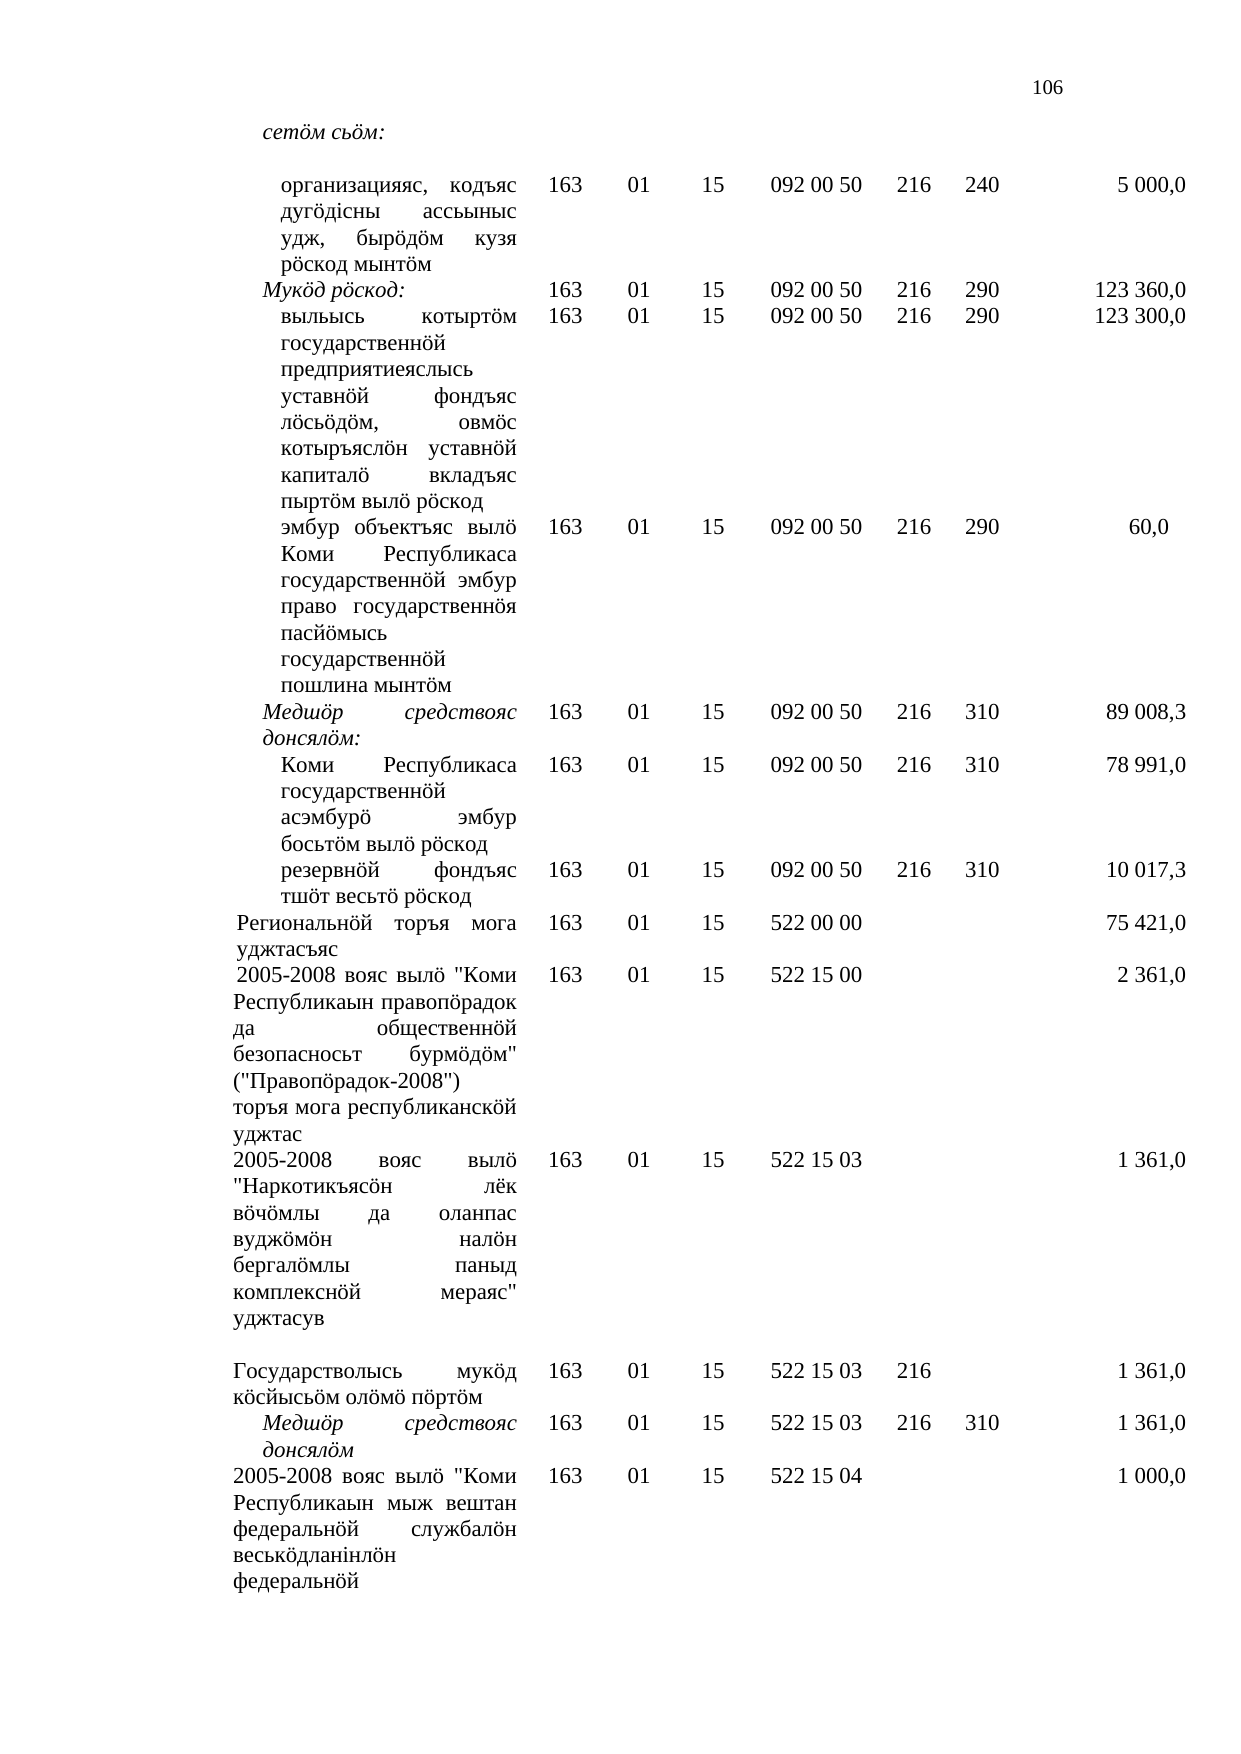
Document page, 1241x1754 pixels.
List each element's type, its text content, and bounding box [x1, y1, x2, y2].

table_cell 216 [883, 303, 945, 513]
table_cell 2 361,0 [1019, 961, 1197, 1146]
table_cell [1197, 698, 1240, 751]
table_cell 2005-2008 вояс вылö "Наркотикъясöн лёк вöчöмлы да оланпас вуджöмöн налöн бергалöмлы паныд комплекснöй мераяс" уджтасув [222, 1146, 528, 1357]
table_cell 092 00 50 [750, 751, 882, 856]
table_cell [750, 118, 882, 171]
table_cell 216 [883, 856, 945, 909]
table_cell 10 017,3 [1019, 856, 1197, 909]
table_cell 163 [528, 171, 602, 276]
table_cell [883, 1146, 945, 1357]
table_cell 15 [676, 909, 750, 961]
table_cell 75 421,0 [1019, 909, 1197, 961]
table_cell [1197, 118, 1240, 171]
table_cell 092 00 50 [750, 514, 882, 698]
table_cell эмбур объектъяс вылö Коми Республикаса государственнöй эмбур право государственнöя пасйöмысь государственнöй пошлина мынтöм [222, 514, 528, 698]
table_cell Мукöд рöскод: [222, 276, 528, 303]
table_cell 092 00 50 [750, 856, 882, 909]
table_cell 01 [602, 751, 676, 856]
table_cell 78 991,0 [1019, 751, 1197, 856]
table_cell 123 300,0 [1019, 303, 1197, 513]
table_cell сетöм сьöм: [222, 118, 528, 171]
table_cell 163 [528, 514, 602, 698]
table_cell 01 [602, 1357, 676, 1409]
table_cell 01 [602, 514, 676, 698]
table_cell 163 [528, 1357, 602, 1409]
table_cell 01 [602, 856, 676, 909]
table_cell 310 [945, 698, 1019, 751]
table_cell [1197, 1357, 1240, 1409]
table_cell [1197, 909, 1240, 961]
table_cell 01 [602, 276, 676, 303]
table_cell 163 [528, 303, 602, 513]
table_cell 310 [945, 856, 1019, 909]
table_cell Региональнöй торъя мога уджтасъяс [222, 909, 528, 961]
table_cell [1197, 856, 1240, 909]
table_cell 01 [602, 1462, 676, 1594]
table_cell 522 15 04 [750, 1462, 882, 1594]
table_cell 01 [602, 698, 676, 751]
table_cell 216 [883, 698, 945, 751]
table_cell 15 [676, 514, 750, 698]
table_cell [883, 909, 945, 961]
table_cell [676, 118, 750, 171]
table_cell 240 [945, 171, 1019, 276]
table_cell [1197, 751, 1240, 856]
table_cell 163 [528, 751, 602, 856]
table_cell 163 [528, 1410, 602, 1462]
table_cell 163 [528, 856, 602, 909]
table_cell 092 00 50 [750, 171, 882, 276]
table_cell 522 15 00 [750, 961, 882, 1146]
table_cell Медшöр средствояс донсялöм: [222, 698, 528, 751]
table_cell [1197, 961, 1240, 1146]
table_cell 123 360,0 [1019, 276, 1197, 303]
table_cell организацияяс, кодъяс дугöдiсны ассьыныс удж, бырöдöм кузя рöскод мынтöм [222, 171, 528, 276]
table_cell 310 [945, 1410, 1019, 1462]
table_cell 163 [528, 909, 602, 961]
table_cell [945, 1462, 1019, 1594]
table_cell Медшöр средствояс донсялöм [222, 1410, 528, 1462]
table_cell 216 [883, 514, 945, 698]
table_cell [945, 1357, 1019, 1409]
table_cell 15 [676, 171, 750, 276]
table_cell 15 [676, 698, 750, 751]
table_cell [945, 909, 1019, 961]
table_cell [883, 961, 945, 1146]
table_cell [1197, 1146, 1240, 1357]
table_cell 522 15 03 [750, 1410, 882, 1462]
table_cell 01 [602, 303, 676, 513]
table_cell [1197, 303, 1240, 513]
table_cell 15 [676, 1462, 750, 1594]
table_cell 522 15 03 [750, 1357, 882, 1409]
table_cell 01 [602, 1410, 676, 1462]
table_cell [528, 118, 602, 171]
table_cell [883, 118, 945, 171]
table_cell 092 00 50 [750, 276, 882, 303]
table_cell 163 [528, 276, 602, 303]
table_cell 163 [528, 961, 602, 1146]
table_cell 89 008,3 [1019, 698, 1197, 751]
table_cell 310 [945, 751, 1019, 856]
table_cell [1197, 514, 1240, 698]
table_cell 15 [676, 303, 750, 513]
table_cell [945, 1146, 1019, 1357]
table_cell 01 [602, 961, 676, 1146]
table_cell Государстволысь мукöд кöсйысьöм олöмö пöртöм [222, 1357, 528, 1409]
table_cell 15 [676, 276, 750, 303]
table_cell 15 [676, 856, 750, 909]
table_cell 290 [945, 303, 1019, 513]
table_cell 2005-2008 вояс вылö "Коми Республикаын правопöрадок да общественнöй безопасносьт бурмöдöм" ("Правопöрадок-2008") торъя мога республиканскöй уджтас [222, 961, 528, 1146]
table_cell 15 [676, 751, 750, 856]
table_cell резервнöй фондъяс тшöт весьтö рöскод [222, 856, 528, 909]
table_cell 1 000,0 [1019, 1462, 1197, 1594]
table_cell 15 [676, 961, 750, 1146]
table_cell [602, 118, 676, 171]
table_cell [1197, 1410, 1240, 1462]
table_cell 216 [883, 276, 945, 303]
table_cell [1197, 276, 1240, 303]
table_cell 216 [883, 1357, 945, 1409]
table_cell 01 [602, 909, 676, 961]
table_cell 092 00 50 [750, 303, 882, 513]
table_cell 163 [528, 698, 602, 751]
table_cell 15 [676, 1410, 750, 1462]
table_cell 15 [676, 1146, 750, 1357]
table_cell 2005-2008 вояс вылö "Коми Республикаын мыж вештан федеральнöй службалöн веськöдланiнлöн федеральнöй [222, 1462, 528, 1594]
table_cell 522 00 00 [750, 909, 882, 961]
table_cell 163 [528, 1462, 602, 1594]
table_cell [945, 118, 1019, 171]
table_cell [1019, 118, 1197, 171]
table_cell 1 361,0 [1019, 1410, 1197, 1462]
table_cell 01 [602, 1146, 676, 1357]
table_cell 290 [945, 276, 1019, 303]
table_cell 15 [676, 1357, 750, 1409]
table_cell 216 [883, 1410, 945, 1462]
table_cell выльысь котыртöм государственнöй предприятиеяслысь уставнöй фондъяс лöсьöдöм, овмöс котыръяслöн уставнöй капиталö вкладъяс пыртöм вылö рöскод [222, 303, 528, 513]
table_cell 216 [883, 171, 945, 276]
table_cell 01 [602, 171, 676, 276]
table_cell Коми Республикаса государственнöй асэмбурö эмбур босьтöм вылö рöскод [222, 751, 528, 856]
table_cell 5 000,0 [1019, 171, 1197, 276]
table_cell 216 [883, 751, 945, 856]
table_cell [1197, 171, 1240, 276]
table_cell [945, 961, 1019, 1146]
table_cell 290 [945, 514, 1019, 698]
table_cell 1 361,0 [1019, 1146, 1197, 1357]
table_cell 522 15 03 [750, 1146, 882, 1357]
table_cell [883, 1462, 945, 1594]
table_cell 60,0 [1019, 514, 1197, 698]
table_cell 163 [528, 1146, 602, 1357]
table_cell 092 00 50 [750, 698, 882, 751]
table_cell 1 361,0 [1019, 1357, 1197, 1409]
table_cell [1197, 1462, 1240, 1594]
